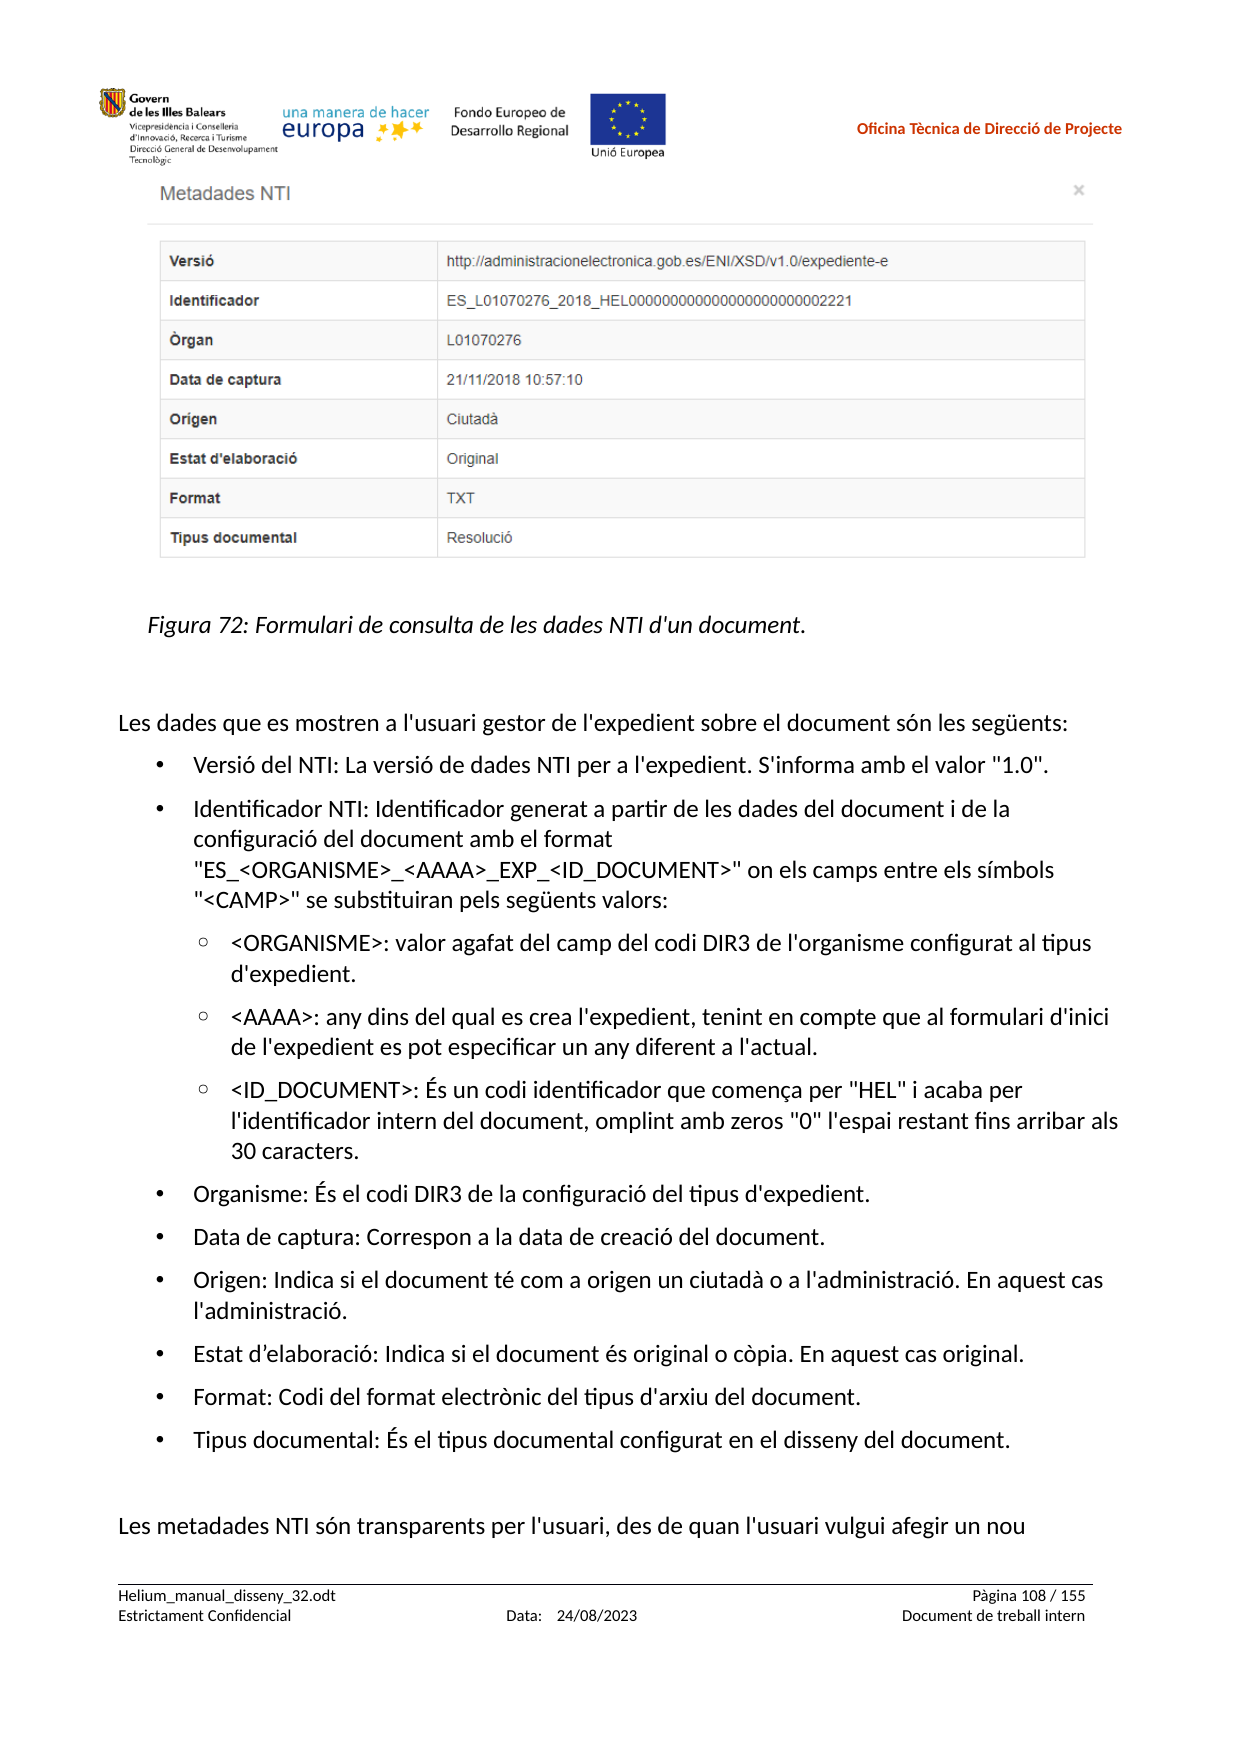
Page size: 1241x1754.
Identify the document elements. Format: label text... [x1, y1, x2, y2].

list <AAAA>: any dins del qual es crea l'expedient, tenint en compte que al formulari d'inici de l'expedient es pot especificar un any diferent a l'actual. [193, 1001, 1122, 1062]
picture [99, 87, 668, 166]
list Tipus documental: És el tipus documental configurat en el disseny del document. [156, 1424, 1122, 1454]
text Les metadades NTI són transparents per l'usuari, des de quan l'usuari vulgui afegir un nou [118, 1510, 1122, 1541]
list Estat d’elaboració: Indica si el document és original o còpia. En aquest cas original. [156, 1338, 1122, 1368]
list Versió del NTI: La versió de dades NTI per a l'expedient. S'informa amb el valor "1.0". [156, 750, 1122, 780]
list Data de captura: Correspon a la data de creació del document. [156, 1221, 1122, 1252]
list <ORGANISME>: valor agafat del camp del codi DIR3 de l'organisme configurat al tipus d'expedient. [193, 927, 1122, 988]
text Figura 72: Formulari de consulta de les dades NTI d'un document. [147, 579, 1093, 640]
list Format: Codi del format electrònic del tipus d'arxiu del document. [156, 1381, 1122, 1412]
picture [147, 167, 1094, 579]
list Identificador NTI: Identificador generat a partir de les dades del document i de la configuració del document amb el format "ES_<ORGANISME>_<AAAA>_EXP_<ID_DOCUMENT>" on els camps entre els símbols "<CAMP>" se substituiran pels següents valors: [156, 793, 1122, 915]
list <ID_DOCUMENT>: És un codi identificador que comença per "HEL" i acaba per l'identificador intern del document, omplint amb zeros "0" l'espai restant fins arribar als 30 caracters. [193, 1074, 1122, 1166]
list Origen: Indica si el document té com a origen un ciutadà o a l'administració. En aquest cas l'administració. [156, 1264, 1122, 1326]
list Organisme: És el codi DIR3 de la configuració del tipus d'expedient. [156, 1178, 1122, 1209]
text Les dades que es mostren a l'usuari gestor de l'expedient sobre el document són les següents: [118, 707, 1122, 737]
